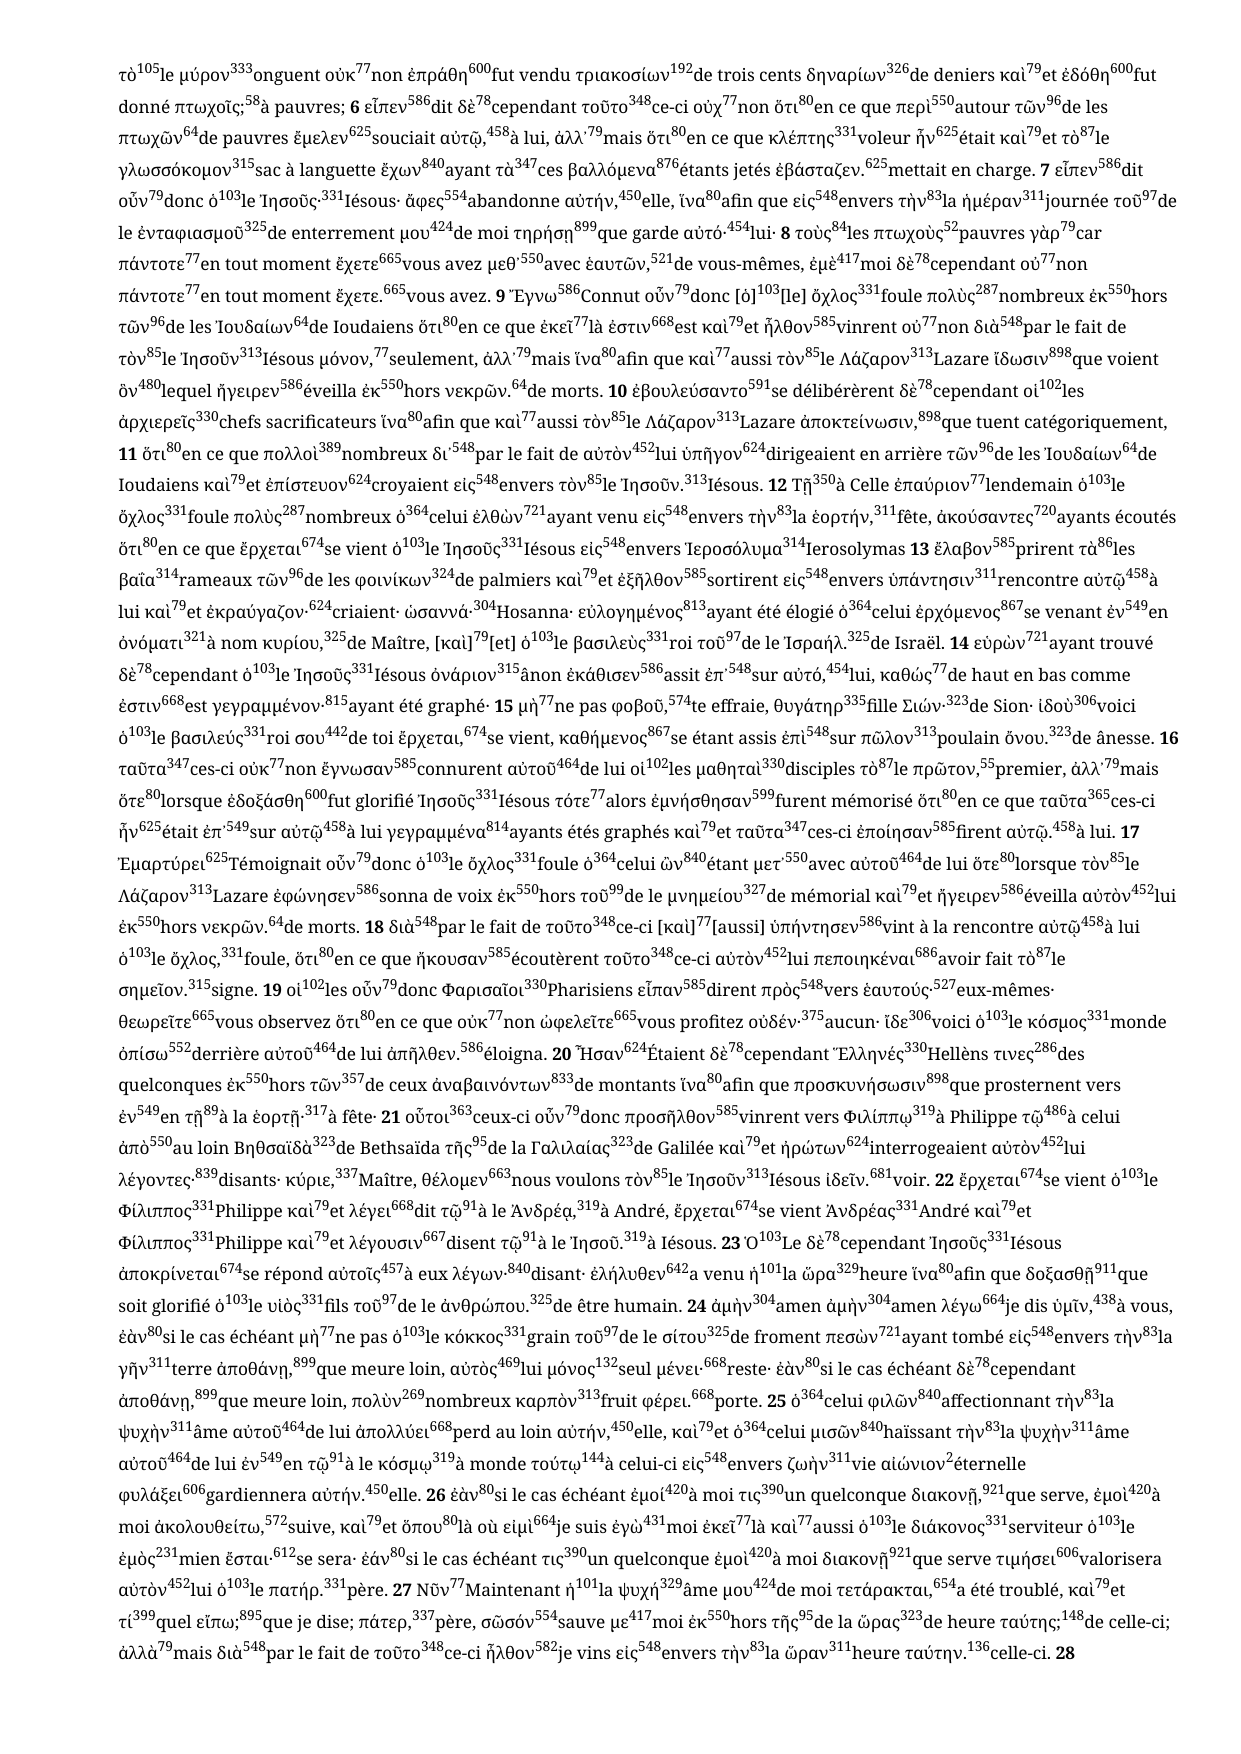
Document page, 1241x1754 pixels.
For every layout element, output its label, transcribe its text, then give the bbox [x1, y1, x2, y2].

text 1 Ὁ103Le οὖν79donc Ἰησοῦς331Iésous πρὸ550d'avant ἓξ188de six ἡμερῶν322de journées τοῦ99de le πάσχα327de pâque ἦλθεν586vint εἰς548envers Βηθανίαν,311Béthanie, ὅπου77là où ἦν625était Λάζαρος,331Lazare, ὃν480lequel ἤγειρεν586éveilla ἐκ550hors νεκρῶν64de morts Ἰησοῦς.331Iésous. 2 ἐποίησαν585firent οὖν79donc αὐτῷ458à lui δεῖπνον315dîner ἐκεῖ,77là, καὶ79et ἡ101la Μάρθα329Martha διηκόνει,625servait, ὁ103le δὲ78cependant Λάζαρος331Lazare εἷς71un ἦν625était ἐκ550hors τῶν357de ceux ἀνακειμένων860de se couchants de bas en haut σὺν549avec αὐτῷ.458à lui. 3 Ἡ101La οὖν79donc Μαριὰμ329Mariam λαβοῦσα719ayante prise λίτραν311livre μύρου327de onguent νάρδου323de nard πιστικῆς14de croyalique πολυτίμου14de de grande valeur ἤλειψεν586huila τοὺς84les πόδας312pieds τοῦ97de le Ἰησοῦ325de Iésous καὶ79et ἐξέμαξεν586essuya ταῖς88à les θριξὶν316à cheveux αὐτῆς462de elle τοὺς84les πόδας312pieds αὐτοῦ·464de lui· ἡ101la δὲ78cependant οἰκία329maison d'habitation ἐπληρώθη600fut fait plénitude ἐκ550hors τῆς95de la ὀσμῆς323de odeur τοῦ99de le μύρου.327de onguent. 4 Λέγει668Dit δὲ78cependant Ἰούδας331Iouda ὁ103le Ἰσκαριώτης331Iskariote εἷς71un [ἐκ]550[hors] τῶν96de les μαθητῶν324de disciples αὐτοῦ,464de lui, ὁ364celui μέλλων840imminant αὐτὸν452lui παραδιδόναι·689livrer· 5 διὰ548par le fait de τί399quel τοῦτο158ce-ci τὸ105le μύρον333onguent οὐκ77non ἐπράθη600fut vendu τριακοσίων192de trois cents δηναρίων326de deniers καὶ79et ἐδόθη600fut donné πτωχοῖς;58à pauvres; 6 εἶπεν586dit δὲ78cependant τοῦτο348ce-ci οὐχ77non ὅτι80en ce que περὶ550autour τῶν96de les πτωχῶν64de pauvres ἔμελεν625souciait αὐτῷ,458à lui, ἀλλ᾽79mais ὅτι80en ce que κλέπτης331voleur ἦν625était καὶ79et τὸ87le γλωσσόκομον315sac à languette ἔχων840ayant τὰ347ces βαλλόμενα876étants jetés ἐβάσταζεν.625mettait en charge. 7 εἶπεν586dit οὖν79donc ὁ103le Ἰησοῦς·331Iésous· ἄφες554abandonne αὐτήν,450elle, ἵνα80afin que εἰς548envers τὴν83la ἡμέραν311journée τοῦ97de le ἐνταφιασμοῦ325de enterrement μου424de moi τηρήσῃ899que garde αὐτό·454lui· 8 τοὺς84les πτωχοὺς52pauvres γὰρ79car πάντοτε77en tout moment ἔχετε665vous avez μεθ᾽550avec ἑαυτῶν,521de vous-mêmes, ἐμὲ417moi δὲ78cependant οὐ77non πάντοτε77en tout moment ἔχετε.665vous avez. 9 Ἔγνω586Connut οὖν79donc [ὁ]103[le] ὄχλος331foule πολὺς287nombreux ἐκ550hors τῶν96de les Ἰουδαίων64de Ioudaiens ὅτι80en ce que ἐκεῖ77là ἐστιν668est καὶ79et ἦλθον585vinrent οὐ77non διὰ548par le fait de τὸν85le Ἰησοῦν313Iésous μόνον,77seulement, ἀλλ᾽79mais ἵνα80afin que καὶ77aussi τὸν85le Λάζαρον313Lazare ἴδωσιν898que voient ὃν480lequel ἤγειρεν586éveilla ἐκ550hors νεκρῶν.64de morts. 10 ἐβουλεύσαντο591se délibérèrent δὲ78cependant οἱ102les ἀρχιερεῖς330chefs sacrificateurs ἵνα80afin que καὶ77aussi τὸν85le Λάζαρον313Lazare ἀποκτείνωσιν,898que tuent catégoriquement, 11 ὅτι80en ce que πολλοὶ389nombreux δι᾽548par le fait de αὐτὸν452lui ὑπῆγον624dirigeaient en arrière τῶν96de les Ἰουδαίων64de Ioudaiens καὶ79et ἐπίστευον624croyaient εἰς548envers τὸν85le Ἰησοῦν.313Iésous. 12 Τῇ350à Celle ἐπαύριον77lendemain ὁ103le ὄχλος331foule πολὺς287nombreux ὁ364celui ἐλθὼν721ayant venu εἰς548envers τὴν83la ἑορτήν,311fête, ἀκούσαντες720ayants écoutés ὅτι80en ce que ἔρχεται674se vient ὁ103le Ἰησοῦς331Iésous εἰς548envers Ἱεροσόλυμα314Ierosolymas 13 ἔλαβον585prirent τὰ86les βαΐα314rameaux τῶν96de les φοινίκων324de palmiers καὶ79et ἐξῆλθον585sortirent εἰς548envers ὑπάντησιν311rencontre αὐτῷ458à lui καὶ79et ἐκραύγαζον·624criaient· ὡσαννά·304Hosanna· εὐλογημένος813ayant été élogié ὁ364celui ἐρχόμενος867se venant ἐν549en ὀνόματι321à nom κυρίου,325de Maître, [καὶ]79[et] ὁ103le βασιλεὺς331roi τοῦ97de le Ἰσραήλ.325de Israël. 14 εὑρὼν721ayant trouvé δὲ78cependant ὁ103le Ἰησοῦς331Iésous ὀνάριον315ânon ἐκάθισεν586assit ἐπ᾽548sur αὐτό,454lui, καθώς77de haut en bas comme ἐστιν668est γεγραμμένον·815ayant été graphé· 15 μὴ77ne pas φοβοῦ,574te effraie, θυγάτηρ335fille Σιών·323de Sion· ἰδοὺ306voici ὁ103le βασιλεύς331roi σου442de toi ἔρχεται,674se vient, καθήμενος867se étant assis ἐπὶ548sur πῶλον313poulain ὄνου.323de ânesse. 16 ταῦτα347ces-ci οὐκ77non ἔγνωσαν585connurent αὐτοῦ464de lui οἱ102les μαθηταὶ330disciples τὸ87le πρῶτον,55premier, ἀλλ᾽79mais ὅτε80lorsque ἐδοξάσθη600fut glorifié Ἰησοῦς331Iésous τότε77alors ἐμνήσθησαν599furent mémorisé ὅτι80en ce que ταῦτα365ces-ci ἦν625était ἐπ᾽549sur αὐτῷ458à lui γεγραμμένα814ayants étés graphés καὶ79et ταῦτα347ces-ci ἐποίησαν585firent αὐτῷ.458à lui. 17 Ἐμαρτύρει625Témoignait οὖν79donc ὁ103le ὄχλος331foule ὁ364celui ὢν840étant μετ᾽550avec αὐτοῦ464de lui ὅτε80lorsque τὸν85le Λάζαρον313Lazare ἐφώνησεν586sonna de voix ἐκ550hors τοῦ99de le μνημείου327de mémorial καὶ79et ἤγειρεν586éveilla αὐτὸν452lui ἐκ550hors νεκρῶν.64de morts. 18 διὰ548par le fait de τοῦτο348ce-ci [καὶ]77[aussi] ὑπήντησεν586vint à la rencontre αὐτῷ458à lui ὁ103le ὄχλος,331foule, ὅτι80en ce que ἤκουσαν585écoutèrent τοῦτο348ce-ci αὐτὸν452lui πεποιηκέναι686avoir fait τὸ87le σημεῖον.315signe. 19 οἱ102les οὖν79donc Φαρισαῖοι330Pharisiens εἶπαν585dirent πρὸς548vers ἑαυτούς·527eux-mêmes· θεωρεῖτε665vous observez ὅτι80en ce que οὐκ77non ὠφελεῖτε665vous profitez οὐδέν·375aucun· ἴδε306voici ὁ103le κόσμος331monde ὀπίσω552derrière αὐτοῦ464de lui ἀπῆλθεν.586éloigna. 20 Ἦσαν624Étaient δὲ78cependant Ἕλληνές330Hellèns τινες286des quelconques ἐκ550hors τῶν357de ceux ἀναβαινόντων833de montants ἵνα80afin que προσκυνήσωσιν898que prosternent vers ἐν549en τῇ89à la ἑορτῇ·317à fête· 21 οὗτοι363ceux-ci οὖν79donc προσῆλθον585vinrent vers Φιλίππῳ319à Philippe τῷ486à celui ἀπὸ550au loin Βηθσαϊδὰ323de Bethsaïda τῆς95de la Γαλιλαίας323de Galilée καὶ79et ἠρώτων624interrogeaient αὐτὸν452lui λέγοντες·839disants· κύριε,337Maître, θέλομεν663nous voulons τὸν85le Ἰησοῦν313Iésous ἰδεῖν.681voir. 22 ἔρχεται674se vient ὁ103le Φίλιππος331Philippe καὶ79et λέγει668dit τῷ91à le Ἀνδρέᾳ,319à André, ἔρχεται674se vient Ἀνδρέας331André καὶ79et Φίλιππος331Philippe καὶ79et λέγουσιν667disent τῷ91à le Ἰησοῦ.319à Iésous. 23 Ὁ103Le δὲ78cependant Ἰησοῦς331Iésous ἀποκρίνεται674se répond αὐτοῖς457à eux λέγων·840disant· ἐλήλυθεν642a venu ἡ101la ὥρα329heure ἵνα80afin que δοξασθῇ911que soit glorifié ὁ103le υἱὸς331fils τοῦ97de le ἀνθρώπου.325de être humain. 24 ἀμὴν304amen ἀμὴν304amen λέγω664je dis ὑμῖν,438à vous, ἐὰν80si le cas échéant μὴ77ne pas ὁ103le κόκκος331grain τοῦ97de le σίτου325de froment πεσὼν721ayant tombé εἰς548envers τὴν83la γῆν311terre ἀποθάνῃ,899que meure loin, αὐτὸς469lui μόνος132seul μένει·668reste· ἐὰν80si le cas échéant δὲ78cependant ἀποθάνῃ,899que meure loin, πολὺν269nombreux καρπὸν313fruit φέρει.668porte. 25 ὁ364celui φιλῶν840affectionnant τὴν83la ψυχὴν311âme αὐτοῦ464de lui ἀπολλύει668perd au loin αὐτήν,450elle, καὶ79et ὁ364celui μισῶν840haïssant τὴν83la ψυχὴν311âme αὐτοῦ464de lui ἐν549en τῷ91à le κόσμῳ319à monde τούτῳ144à celui-ci εἰς548envers ζωὴν311vie αἰώνιον2éternelle φυλάξει606gardiennera αὐτήν.450elle. 26 ἐὰν80si le cas échéant ἐμοί420à moi τις390un quelconque διακονῇ,921que serve, ἐμοὶ420à moi ἀκολουθείτω,572suive, καὶ79et ὅπου80là où εἰμὶ664je suis ἐγὼ431moi ἐκεῖ77là καὶ77aussi ὁ103le διάκονος331serviteur ὁ103le ἐμὸς231mien ἔσται·612se sera· ἐάν80si le cas échéant τις390un quelconque ἐμοὶ420à moi διακονῇ921que serve τιμήσει606valorisera αὐτὸν452lui ὁ103le πατήρ.331père. 27 Νῦν77Maintenant ἡ101la ψυχή329âme μου424de moi τετάρακται,654a été troublé, καὶ79et τί399quel εἴπω;895que je dise; πάτερ,337père, σῶσόν554sauve με417moi ἐκ550hors τῆς95de la ὥρας323de heure ταύτης;148de celle-ci; ἀλλὰ79mais διὰ548par le fait de τοῦτο348ce-ci ἦλθον582je vins εἰς548envers τὴν83la ὥραν311heure ταύτην.136celle-ci. 28 πάτερ,337père, δόξασόν554glorifie σου442de toi τὸ87le ὄνομα.315nom. ἦλθεν586vint οὖν79donc φωνὴ329son de voix ἐκ550hors τοῦ97de le οὐρανοῦ·325de ciel· καὶ79et ἐδόξασα582je glorifiai καὶ79et πάλιν77de nouveau δοξάσω.602je glorifierai. 29 ὁ103le οὖν79donc ὄχλος331foule ὁ364celui ἑστὼς783ayant dressé καὶ79et ἀκούσας721ayant écouté ἔλεγεν625disait βροντὴν311tonnerre γεγονέναι,686avoir devenu, ἄλλοι389autres ἔλεγον·624disaient· ἄγγελος331messager αὐτῷ458à lui λελάληκεν.642a bavardé. 30 ἀπεκρίθη600fut répondu Ἰησοῦς331Iésous καὶ79et εἶπεν·586dit· οὐ77non δι᾽548par le fait de ἐμὲ417moi ἡ101la φωνὴ329son de voix αὕτη154celle-ci γέγονεν642a devenu ἀλλὰ79mais δι᾽548par le fait de ὑμᾶς.436vous. 31 νῦν77maintenant κρίσις329jugement ἐστὶν668est τοῦ97de le κόσμου325de monde τούτου,150de celui-ci, νῦν77maintenant ὁ103le ἄρχων331chef τοῦ97de le κόσμου325de monde τούτου150de celui-ci ἐκβληθήσεται619sera éjecté ἔξω·77au-dehors· 32 κἀγὼ431et moi ἐὰν80si le cas échéant ὑψωθῶ907que je sois haussé ἐκ550hors τῆς95de la γῆς,323de terre, πάντας372tous ἑλκύσω602je tirerai πρὸς548vers ἐμαυτόν.507moi-même. 33 τοῦτο348ce-ci δὲ78cependant ἔλεγεν625disait σημαίνων840signifiant ποίῳ165à quel θανάτῳ319à trépas ἤμελλεν625imminait ἀποθνῄσκειν.689mourir loin. 34 Ἀπεκρίθη600Fut répondu οὖν79donc αὐτῷ458à lui ὁ103le ὄχλος·331foule· ἡμεῖς430nous ἠκούσαμεν581nous écoutâmes ἐκ550hors τοῦ97de le νόμου325de loi ὅτι80en ce que ὁ103le χριστὸς331Christ μένει668reste εἰς548envers τὸν85le αἰῶνα,313ère, καὶ79et πῶς77comment? λέγεις666tu dis σὺ448toi ὅτι80en ce que δεῖ668attache de lien ὑψωθῆναι683être haussé τὸν85le υἱὸν313fils τοῦ97de le ἀνθρώπου;325de être humain; τίς410quel ἐστιν668est οὗτος156celui-ci ὁ103le υἱὸς331fils τοῦ97de le ἀνθρώπου;325de être humain; 35 εἶπεν586dit οὖν79donc αὐτοῖς457à eux ὁ103le Ἰησοῦς·331Iésous· ἔτι77encore μικρὸν4petit χρόνον313temps τὸ105le φῶς333lumière ἐν549en ὑμῖν438à vous ἐστιν.668est. περιπατεῖτε569piétinez autour ὡς80comme τὸ87le φῶς315lumière ἔχετε,665vous avez, ἵνα80afin que μὴ77ne pas σκοτία329ténèbre ὑμᾶς436vous καταλάβῃ·899que prenne de haut en bas· καὶ79et ὁ364celui περιπατῶν840piétinant autour ἐν549en τῇ89à la σκοτίᾳ317à ténèbre οὐκ77non οἶδεν642a su ποῦ77où? ὑπάγει.668dirige en arrière. 36 ὡς80comme τὸ87le φῶς315lumière ἔχετε,665vous avez, πιστεύετε569croyez εἰς548envers τὸ87le φῶς,315lumière, ἵνα80afin que υἱοὶ330fils φωτὸς327de lumière γένησθε.902que vous vous deveniez. ταῦτα347ces-ci ἐλάλησεν586bavarda Ἰησοῦς,331Iésous, καὶ79et ἀπελθὼν721ayant éloigné ἐκρύβη600fut caché ἀπ᾽550au loin αὐτῶν.463de eux. 37 Τοσαῦτα347Aussi grands δὲ78cependant αὐτοῦ464de lui σημεῖα314signes πεποιηκότος778de ayant fait ἔμπροσθεν552en devers αὐτῶν463de eux οὐκ77non ἐπίστευον624croyaient εἰς548envers αὐτόν,452lui, 38 ἵνα80afin que ὁ103le λόγος331discours Ἠσαΐου325de Ésaïa τοῦ97de le προφήτου325de prophète πληρωθῇ911que soit fait plénitude ὃν480lequel εἶπεν·586dit· κύριε,337Maître, τίς410quel ἐπίστευσεν586crut τῇ89à la ἀκοῇ317à écoute ἡμῶν;423de nous; καὶ79et ὁ103le βραχίων331bras κυρίου325de Maître τίνι401à quel ἀπεκαλύφθη;600fut découvert; 39 διὰ548par le fait de τοῦτο348ce-ci οὐκ77non ἠδύναντο630se pouvaient πιστεύειν,689croire, ὅτι80en ce que πάλιν77de nouveau εἶπεν586dit Ἠσαΐας·331Ésaïa· 40 τετύφλωκεν642a aveuglé αὐτῶν463de eux τοὺς84les ὀφθαλμοὺς312yeux καὶ79et ἐπώρωσεν586rendit calleux αὐτῶν463de eux τὴν83la καρδίαν,311coeur, ἵνα80afin que μὴ77ne pas ἴδωσιν898que voient τοῖς250à les ὀφθαλμοῖς318à yeux καὶ79et νοήσωσιν898que intelligent τῇ249à la καρδίᾳ317à coeur καὶ79et στραφῶσιν,910que soient tourné, καὶ79et ἰάσομαι608je me guérirai αὐτούς.451eux. 41 ταῦτα347ces-ci εἶπεν586dit Ἠσαΐας331Ésaïa ὅτι80en ce que εἶδεν586vit τὴν83la δόξαν311gloire αὐτοῦ,464de lui, καὶ79et ἐλάλησεν586bavarda περὶ550autour αὐτοῦ.464de lui. 42 ὅμως77pourtant μέντοι79néanmoins καὶ77aussi ἐκ550hors τῶν96de les ἀρχόντων324de chefs πολλοὶ389nombreux ἐπίστευσαν585crurent εἰς548envers αὐτόν,452lui, ἀλλὰ79mais διὰ548par le fait de τοὺς84les Φαρισαίους312Pharisiens οὐχ77non ὡμολόγουν624avouaient ἵνα80afin que μὴ77ne pas ἀποσυνάγωγοι46exclus des synagogues γένωνται·904que se deviennent· 43 ἠγάπησαν585aimèrent γὰρ79car τὴν83la δόξαν311gloire τῶν96de les ἀνθρώπων324de êtres humains μᾶλλον77davantage ἤπερ80que τὴν83la δόξαν311gloire τοῦ97de le θεοῦ.325de Dieu. 44 Ἰησοῦς331Iésous δὲ78cependant ἔκραξεν586croassa καὶ79et εἶπεν·586dit· ὁ364celui πιστεύων840croyant εἰς548envers ἐμὲ417moi οὐ77non πιστεύει668croit εἰς548envers ἐμὲ417moi ἀλλ᾽79mais εἰς548envers τὸν346celui πέμψαντά707ayant mandé με,417moi, 45 καὶ79et ὁ364celui θεωρῶν840observant ἐμὲ417moi θεωρεῖ668observe τὸν346celui πέμψαντά707ayant mandé με.417moi. 46 ἐγὼ431moi φῶς333lumière εἰς548envers τὸν85le κόσμον313monde ἐλήλυθα,638j'ai venu, ἵνα80afin que πᾶς390tout ὁ364celui πιστεύων840croyant εἰς548envers ἐμὲ417moi ἐν549en τῇ89à la σκοτίᾳ317à ténèbre μὴ77ne pas μείνῃ.899que reste. 47 καὶ79et ἐάν80si le cas échéant τίς390un quelconque μου424de moi ἀκούσῃ899que écoute τῶν98de les ῥημάτων326de oraux καὶ79et μὴ77ne pas φυλάξῃ,899que gardienne, ἐγὼ431moi οὐ77non κρίνω664je juge αὐτόν·452lui· οὐ77non γὰρ79car ἦλθον582je vins ἵνα80afin que κρίνω895que je juge τὸν85le κόσμον,313monde, ἀλλ᾽79mais ἵνα80afin que σώσω895que je sauve τὸν85le κόσμον.313monde. 48 ὁ364celui ἀθετῶν840démettant ἐμὲ417moi καὶ79et μὴ77ne pas λαμβάνων840prenant τὰ86les ῥήματά314oraux μου424de moi ἔχει668a τὸν346celui κρίνοντα822jugeant αὐτόν·452lui· ὁ103le λόγος331discours ὃν480lequel ἐλάλησα582je bavardai ἐκεῖνος364celui-là κρινεῖ606jugera αὐτὸν452lui ἐν549en τῇ89à la ἐσχάτῃ206à dernière ἡμέρᾳ.317à journée. 49 ὅτι80en ce que ἐγὼ431moi ἐξ550hors ἐμαυτοῦ511de moi-même οὐκ77non ἐλάλησα,582je bavardai, ἀλλ᾽79mais ὁ103le πέμψας721ayant mandé με417moi πατὴρ331père αὐτός542lui-même μοι420à moi ἐντολὴν311commandement δέδωκεν642a donné τί399quel εἴπω895que je dise καὶ79et τί399quel λαλήσω.895que je bavarde. 50 καὶ79et οἶδα638j'ai su ὅτι80en ce que ἡ101la ἐντολὴ329commandement αὐτοῦ464de lui ζωὴ329vie αἰώνιός20éternelle ἐστιν.668est. ἃ481lesquels οὖν79donc ἐγὼ431moi λαλῶ,664je bavarde, καθὼς77de haut en bas comme εἴρηκέν642a dit μοι420à moi ὁ103le πατήρ,331père, οὕτως77ainsi λαλῶ.664je bavarde. [118, 59, 1181, 1665]
